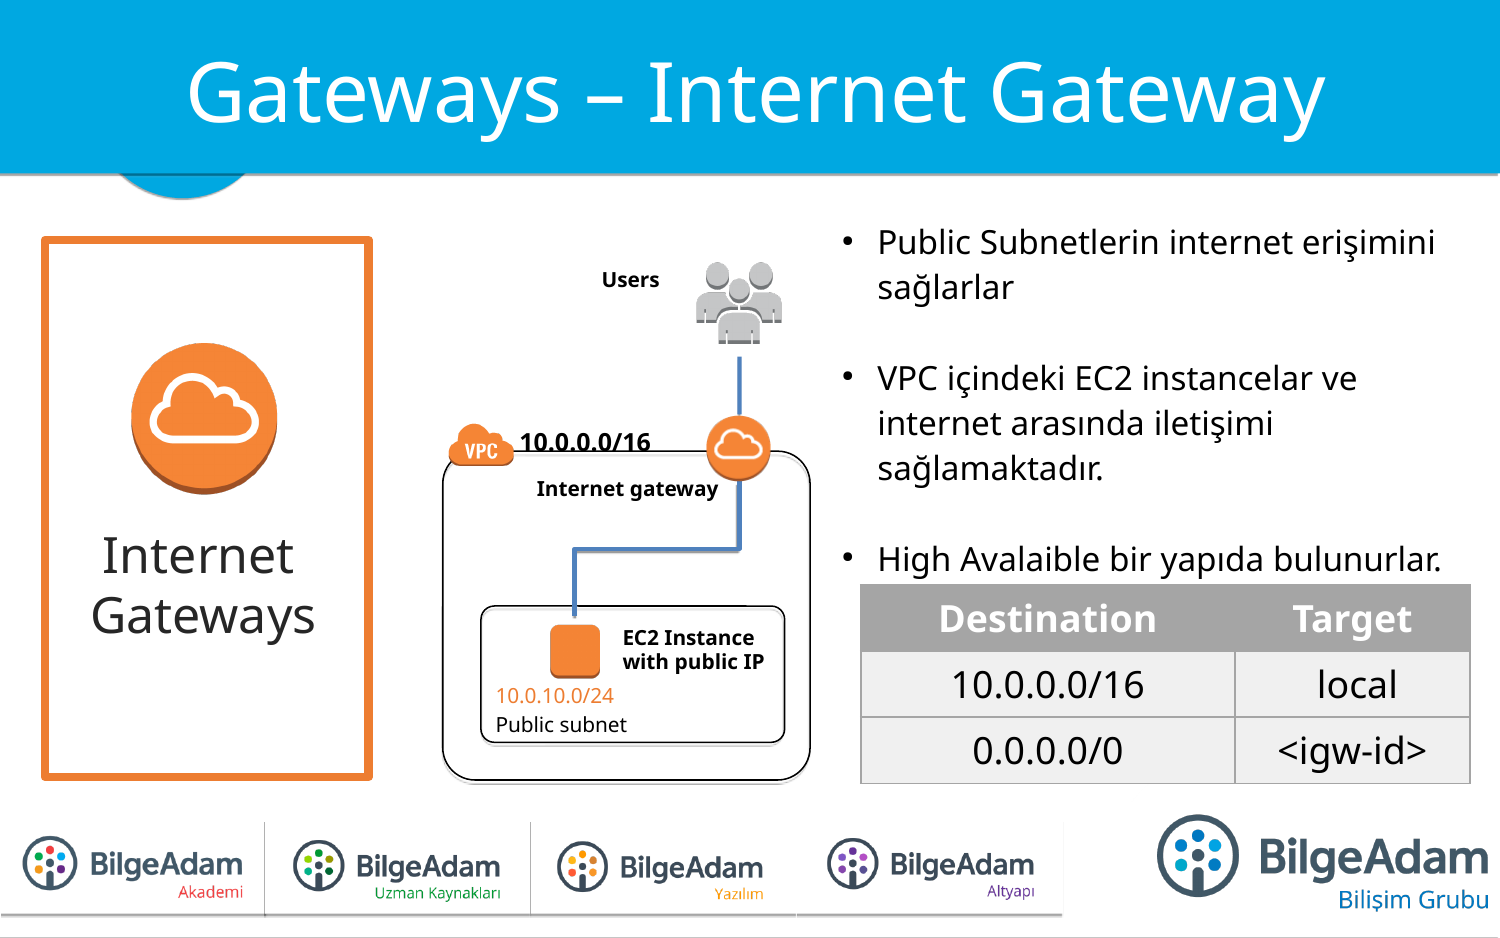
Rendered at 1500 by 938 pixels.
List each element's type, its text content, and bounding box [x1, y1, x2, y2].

picture [283, 805, 509, 936]
table_cell local [1236, 652, 1469, 716]
picture [448, 423, 514, 466]
text_box Internet Gateways [89, 523, 318, 657]
text_box 10.0.0.0/16 [504, 418, 706, 452]
title Gateways – Internet Gateway [88, 0, 1424, 198]
picture [12, 830, 252, 903]
picture [130, 341, 278, 496]
table_cell 10.0.0.0/16 [862, 652, 1234, 716]
text_box Public Subnetlerin internet erişimini sağlarlar VPC içindeki EC2 instancelar ve internet arasında iletişimi sağlamaktadır. High Avalaible bir yapıda bulunurlar. [827, 211, 1489, 562]
table_cell [1236, 718, 1469, 783]
table_header Target [1236, 586, 1469, 650]
text_box 10.0.10.0/24 Public subnet [480, 675, 717, 730]
picture [706, 415, 771, 482]
text_box Users [547, 266, 686, 312]
text_box EC2 Instance with public IP [607, 616, 788, 699]
table_cell 0.0.0.0/0 [862, 718, 1234, 783]
picture [547, 805, 772, 935]
picture [1141, 803, 1500, 925]
picture [817, 803, 1043, 934]
picture [544, 616, 605, 687]
table_header Destination [862, 586, 1234, 650]
text_box Internet gateway [517, 475, 738, 520]
picture [685, 249, 793, 357]
